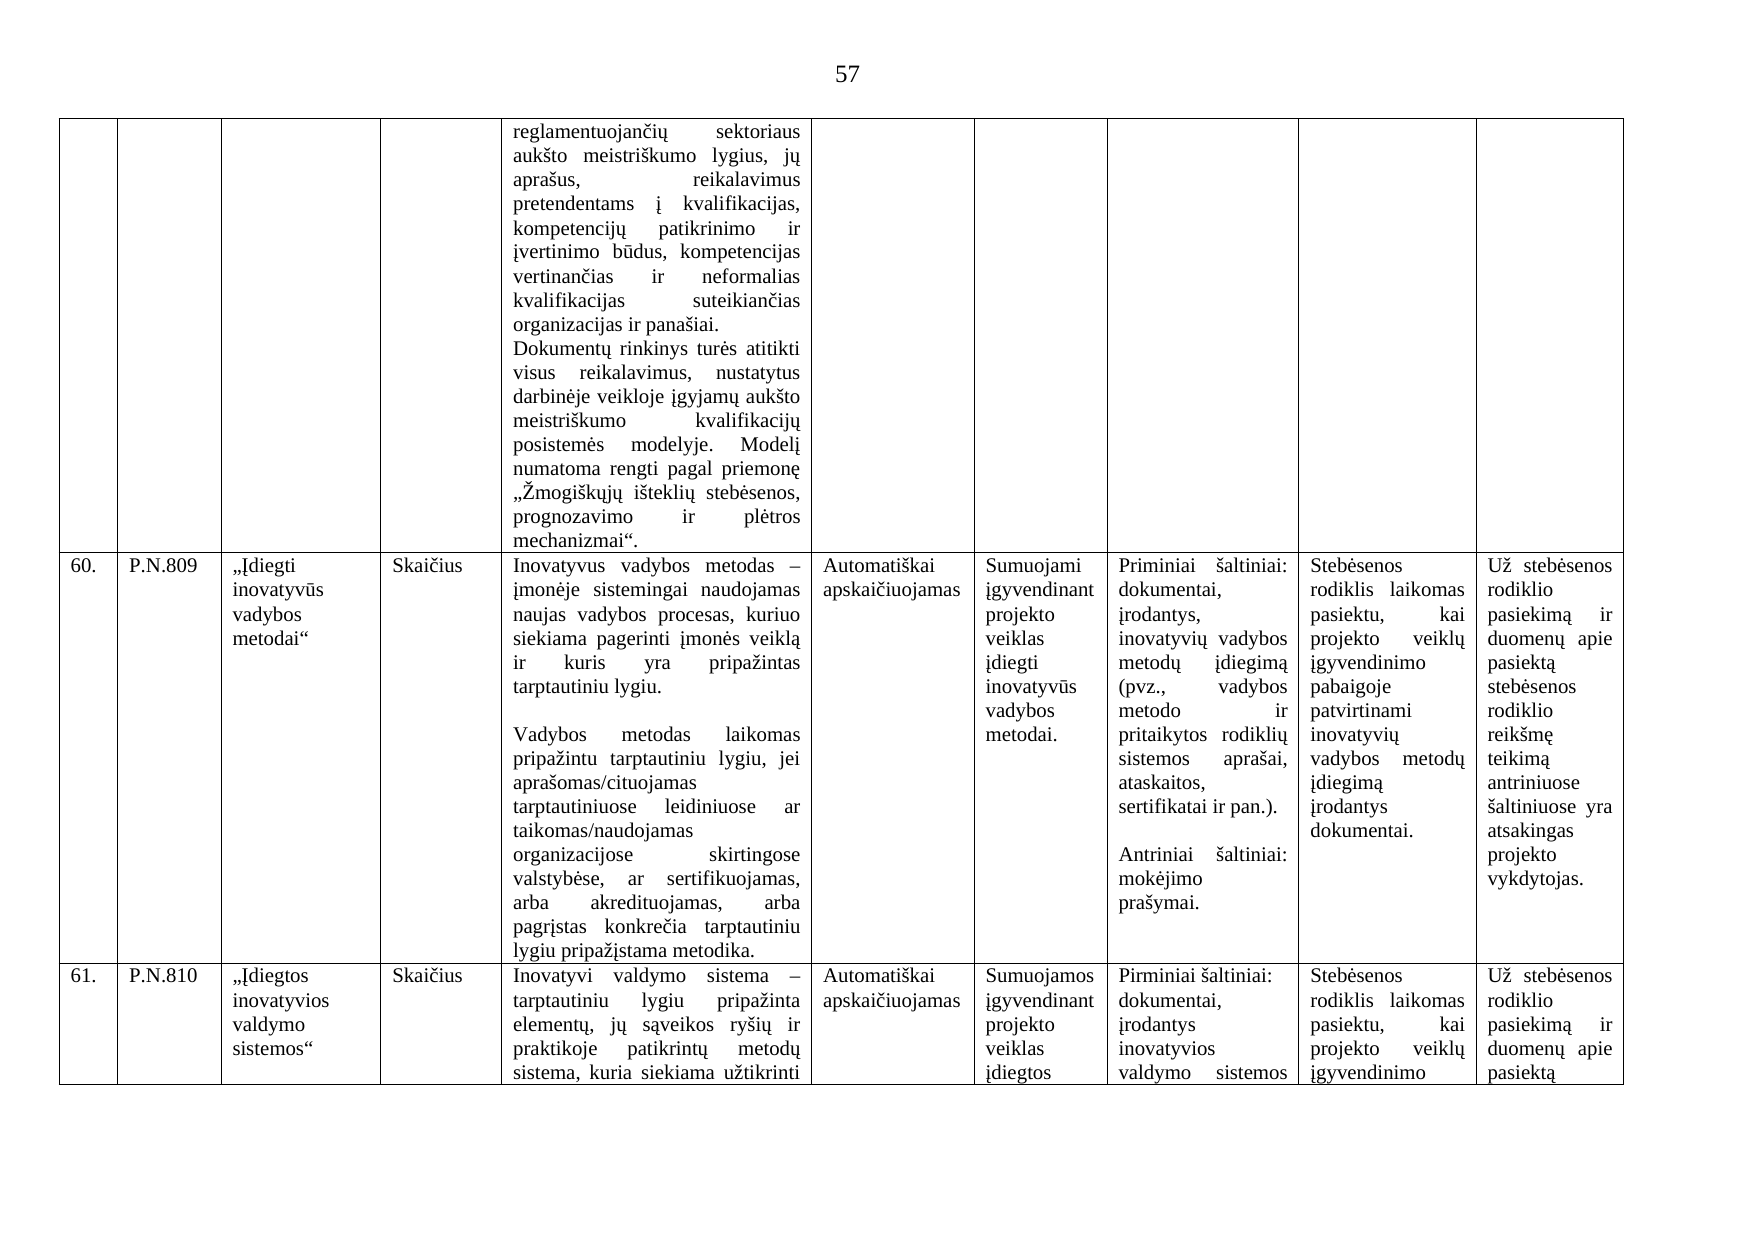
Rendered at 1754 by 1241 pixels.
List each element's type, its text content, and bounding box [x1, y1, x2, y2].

table_cell [975, 119, 1107, 552]
table_cell [222, 119, 380, 552]
table_cell Inovatyvus vadybos metodas – įmonėje sistemingai naudojamas naujas vadybos procesas, kuriuo siekiama pagerinti įmonės veiklą ir kuris yra pripažintas tarptautiniu lygiu. Vadybos metodas laikomas pripažintu tarptautiniu lygiu, jei aprašomas/cituojamas tarptautiniuose leidiniuose ar taikomas/naudojamas organizacijose skirtingose valstybėse, ar sertifikuojamas, arba akredituojamas, arba pagrįstas konkrečia tarptautiniu lygiu pripažįstama metodika. [502, 553, 811, 962]
table_cell Skaičius [381, 964, 501, 1084]
table_cell 60. [60, 553, 117, 962]
table_cell [1108, 119, 1298, 552]
table_cell [812, 119, 974, 552]
table_cell [1299, 119, 1476, 552]
table_cell reglamentuojančių sektoriaus aukšto meistriškumo lygius, jų aprašus, reikalavimus pretendentams į kvalifikacijas, kompetencijų patikrinimo ir įvertinimo būdus, kompetencijas vertinančias ir neformalias kvalifikacijas suteikiančias organizacijas ir panašiai. Dokumentų rinkinys turės atitikti visus reikalavimus, nustatytus darbinėje veikloje įgyjamų aukšto meistriškumo kvalifikacijų posistemės modelyje. Modelį numatoma rengti pagal priemonę „Žmogiškųjų išteklių stebėsenos, prognozavimo ir plėtros mechanizmai“. [502, 119, 811, 552]
table_cell 61. [60, 964, 117, 1084]
table_cell Už stebėsenos rodiklio pasiekimą ir duomenų apie pasiektą [1477, 964, 1623, 1084]
table_cell Stebėsenos rodiklis laikomas pasiektu, kai projekto veiklų įgyvendinimo [1299, 964, 1476, 1084]
table_cell P.N.810 [118, 964, 221, 1084]
table_cell „Įdiegtos inovatyvios valdymo sistemos“ [222, 964, 380, 1084]
table_cell P.N.809 [118, 553, 221, 962]
table_cell Priminiai šaltiniai: dokumentai, įrodantys, inovatyvių vadybos metodų įdiegimą (pvz., vadybos metodo ir pritaikytos rodiklių sistemos aprašai, ataskaitos, sertifikatai ir pan.). Antriniai šaltiniai: mokėjimo prašymai. [1108, 553, 1298, 962]
table_cell Pirminiai šaltiniai: dokumentai, įrodantys inovatyvios valdymo sistemos [1108, 964, 1298, 1084]
table_cell Sumuojami įgyvendinant projekto veiklas įdiegti inovatyvūs vadybos metodai. [975, 553, 1107, 962]
table_cell [60, 119, 117, 552]
table_cell [381, 119, 501, 552]
table_cell Sumuojamos įgyvendinant projekto veiklas įdiegtos [975, 964, 1107, 1084]
table_cell [118, 119, 221, 552]
table_cell Automatiškai apskaičiuojamas [812, 964, 974, 1084]
table_cell „Įdiegti inovatyvūs vadybos metodai“ [222, 553, 380, 962]
table_cell Skaičius [381, 553, 501, 962]
table_cell Stebėsenos rodiklis laikomas pasiektu, kai projekto veiklų įgyvendinimo pabaigoje patvirtinami inovatyvių vadybos metodų įdiegimą įrodantys dokumentai. [1299, 553, 1476, 962]
table_cell Automatiškai apskaičiuojamas [812, 553, 974, 962]
table_cell Inovatyvi valdymo sistema –tarptautiniu lygiu pripažinta elementų, jų sąveikos ryšių ir praktikoje patikrintų metodų sistema, kuria siekiama užtikrinti [502, 964, 811, 1084]
table_cell [1477, 119, 1623, 552]
table_cell Už stebėsenos rodiklio pasiekimą ir duomenų apie pasiektą stebėsenos rodiklio reikšmę teikimą antriniuose šaltiniuose yra atsakingas projekto vykdytojas. [1477, 553, 1623, 962]
